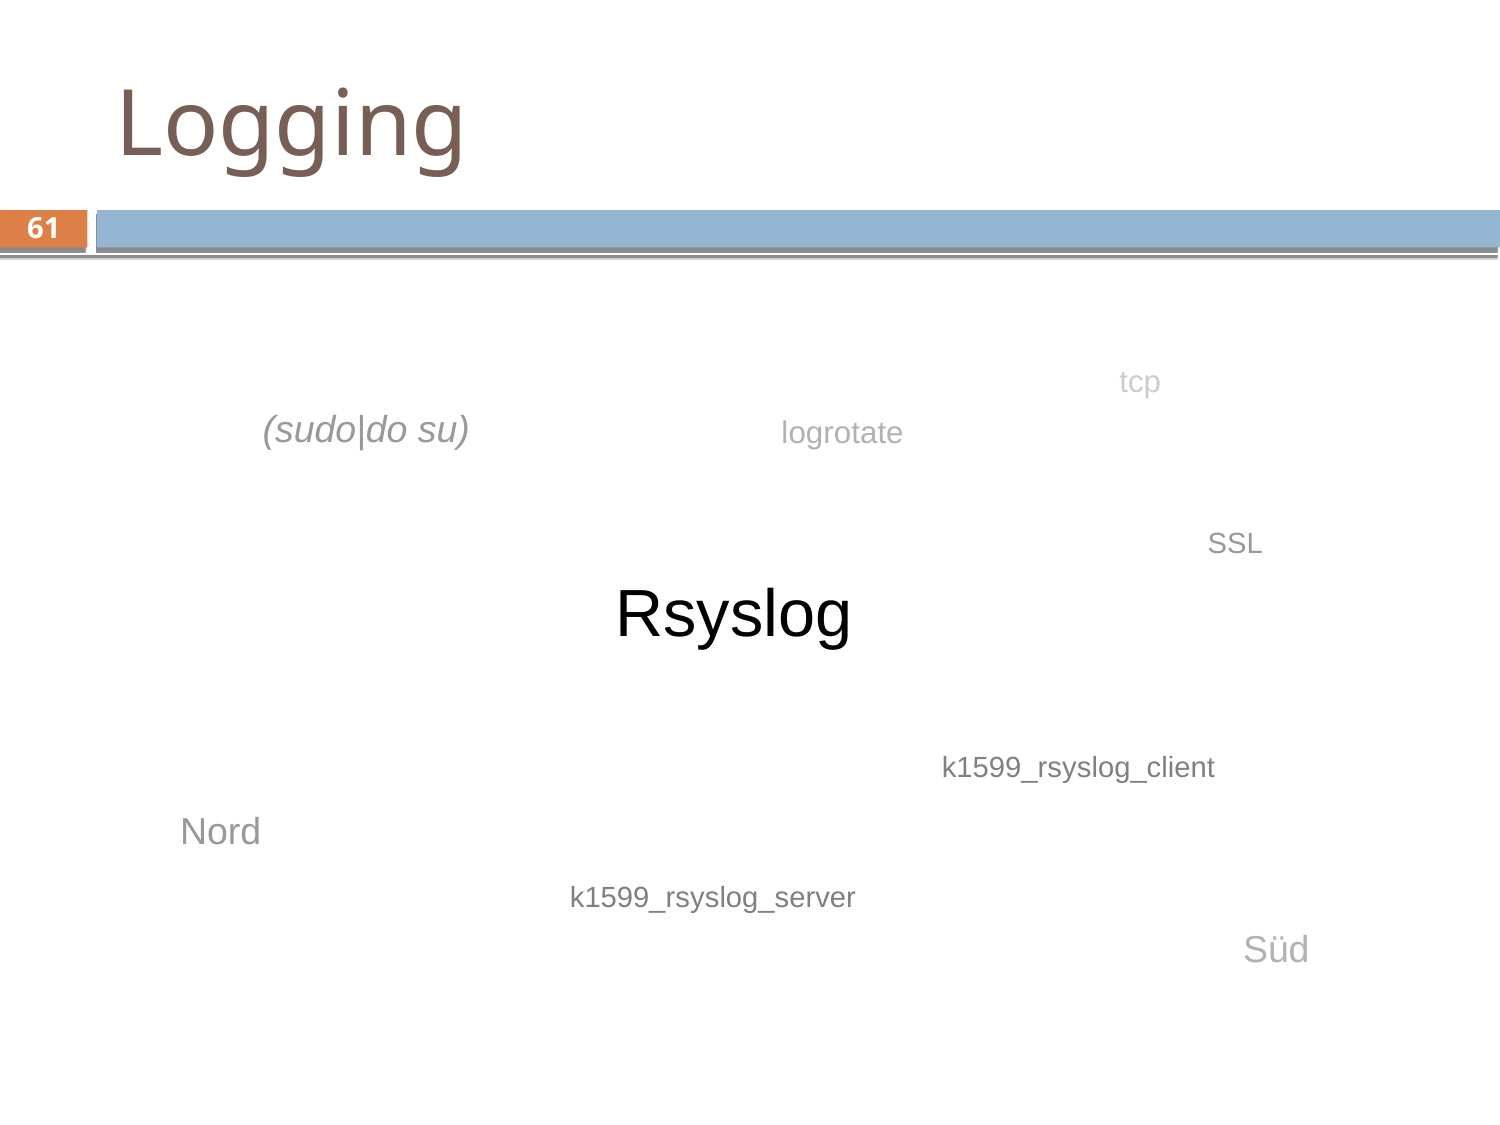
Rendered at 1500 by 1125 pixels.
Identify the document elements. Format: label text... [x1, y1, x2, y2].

text_box Süd [1228, 921, 1346, 979]
text_box k1599_rsyslog_client [927, 743, 1231, 792]
text_box Nord [165, 803, 277, 860]
text_box k1599_rsyslog_server [555, 873, 872, 922]
subtitle Rsyslog [47, 274, 1385, 1028]
title Logging [100, 37, 1438, 200]
text_box (sudo|do su) [212, 401, 485, 459]
text_box SSL [1192, 519, 1292, 567]
text_box logrotate [766, 407, 945, 458]
text_box tcp [1104, 356, 1283, 407]
